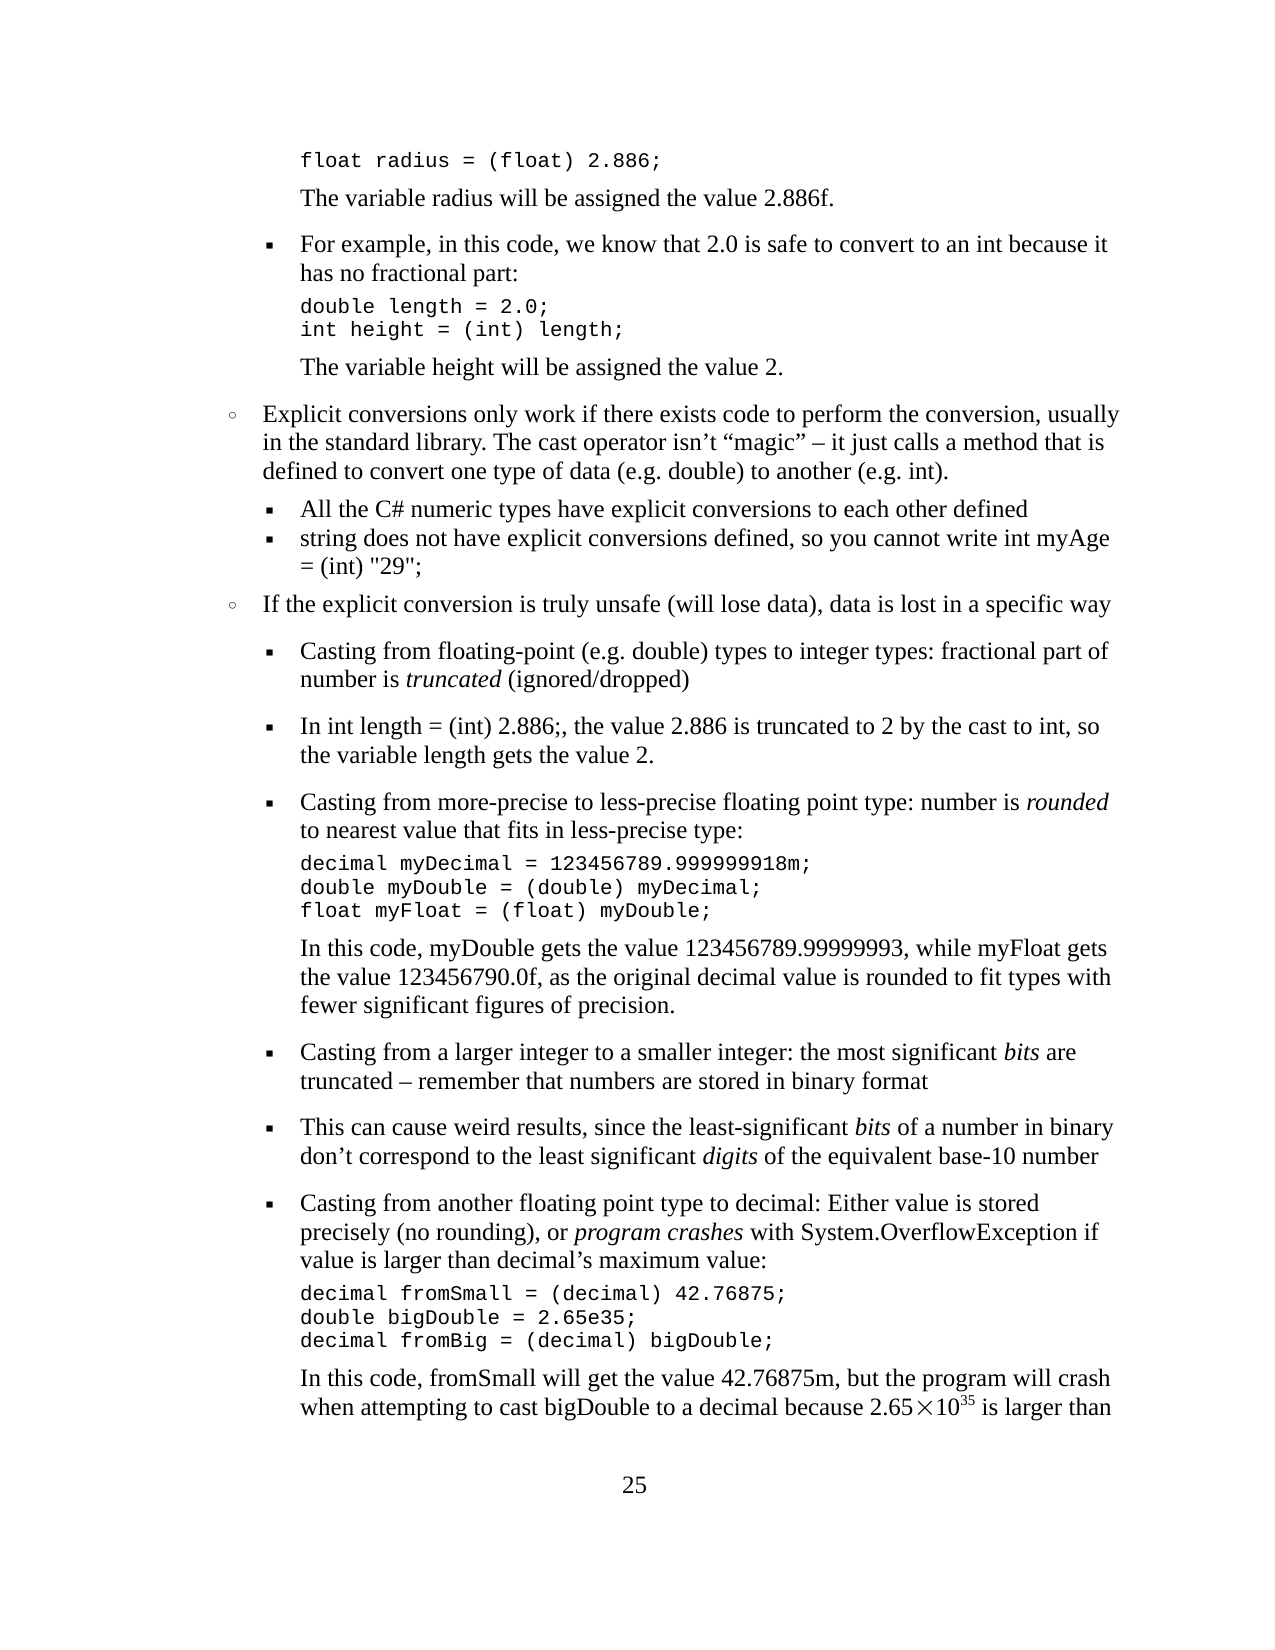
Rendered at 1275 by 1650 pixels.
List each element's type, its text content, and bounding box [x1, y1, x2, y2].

list This can cause weird results, since the least-significant bits of a number in binary don’t correspond to the least significant digits of the equivalent base-10 number [262, 1112, 1125, 1170]
list In this code, myDouble gets the value 123456789.99999993, while myFloat gets the value 123456790.0f, as the original decimal value is rounded to fit types with fewer significant figures of precision. [262, 933, 1125, 1019]
list Casting from another floating point type to decimal: Either value is stored precisely (no rounding), or program crashes with System.OverflowException if value is larger than decimal’s maximum value: [262, 1188, 1125, 1274]
list In this code, fromSmall will get the value 42.76875m, but the program will crash when attempting to cast bigDouble to a decimal because is larger than [262, 1363, 1125, 1421]
list double length = 2.0; [262, 296, 1125, 319]
list Explicit conversions only work if there exists code to perform the conversion, usually in the standard library. The cast operator isn’t “magic” – it just calls a method that is defined to convert one type of data (e.g. double) to another (e.g. int). [225, 399, 1125, 485]
list Casting from floating-point (e.g. double) types to integer types: fractional part of number is truncated (ignored/dropped) [262, 636, 1125, 693]
list int height = (int) length; [262, 319, 1125, 343]
list double myDouble = (double) myDecimal; [262, 877, 1125, 900]
list double bigDouble = 2.65e35; [262, 1307, 1125, 1330]
list The variable height will be assigned the value 2. [262, 352, 1125, 381]
list In int length = (int) 2.886;, the value 2.886 is truncated to 2 by the cast to int, so the variable length gets the value 2. [262, 711, 1125, 769]
list The variable radius will be assigned the value 2.886f. [262, 183, 1125, 211]
list All the C# numeric types have explicit conversions to each other defined [262, 494, 1125, 523]
list Casting from a larger integer to a smaller integer: the most significant bits are truncated – remember that numbers are stored in binary format [262, 1037, 1125, 1094]
list If the explicit conversion is truly unsafe (will lose data), data is lost in a specific way [225, 589, 1125, 618]
list decimal fromSmall = (decimal) 42.76875; [262, 1283, 1125, 1307]
list Casting from more-precise to less-precise floating point type: number is rounded to nearest value that fits in less-precise type: [262, 787, 1125, 844]
list decimal myDecimal = 123456789.999999918m; [262, 853, 1125, 877]
list For example, in this code, we know that 2.0 is safe to convert to an int because it has no fractional part: [262, 229, 1125, 287]
list float radius = (float) 2.886; [262, 150, 1125, 174]
list string does not have explicit conversions defined, so you cannot write int myAge = (int) "29"; [262, 523, 1125, 580]
list decimal fromBig = (decimal) bigDouble; [262, 1330, 1125, 1354]
list float myFloat = (float) myDouble; [262, 900, 1125, 924]
